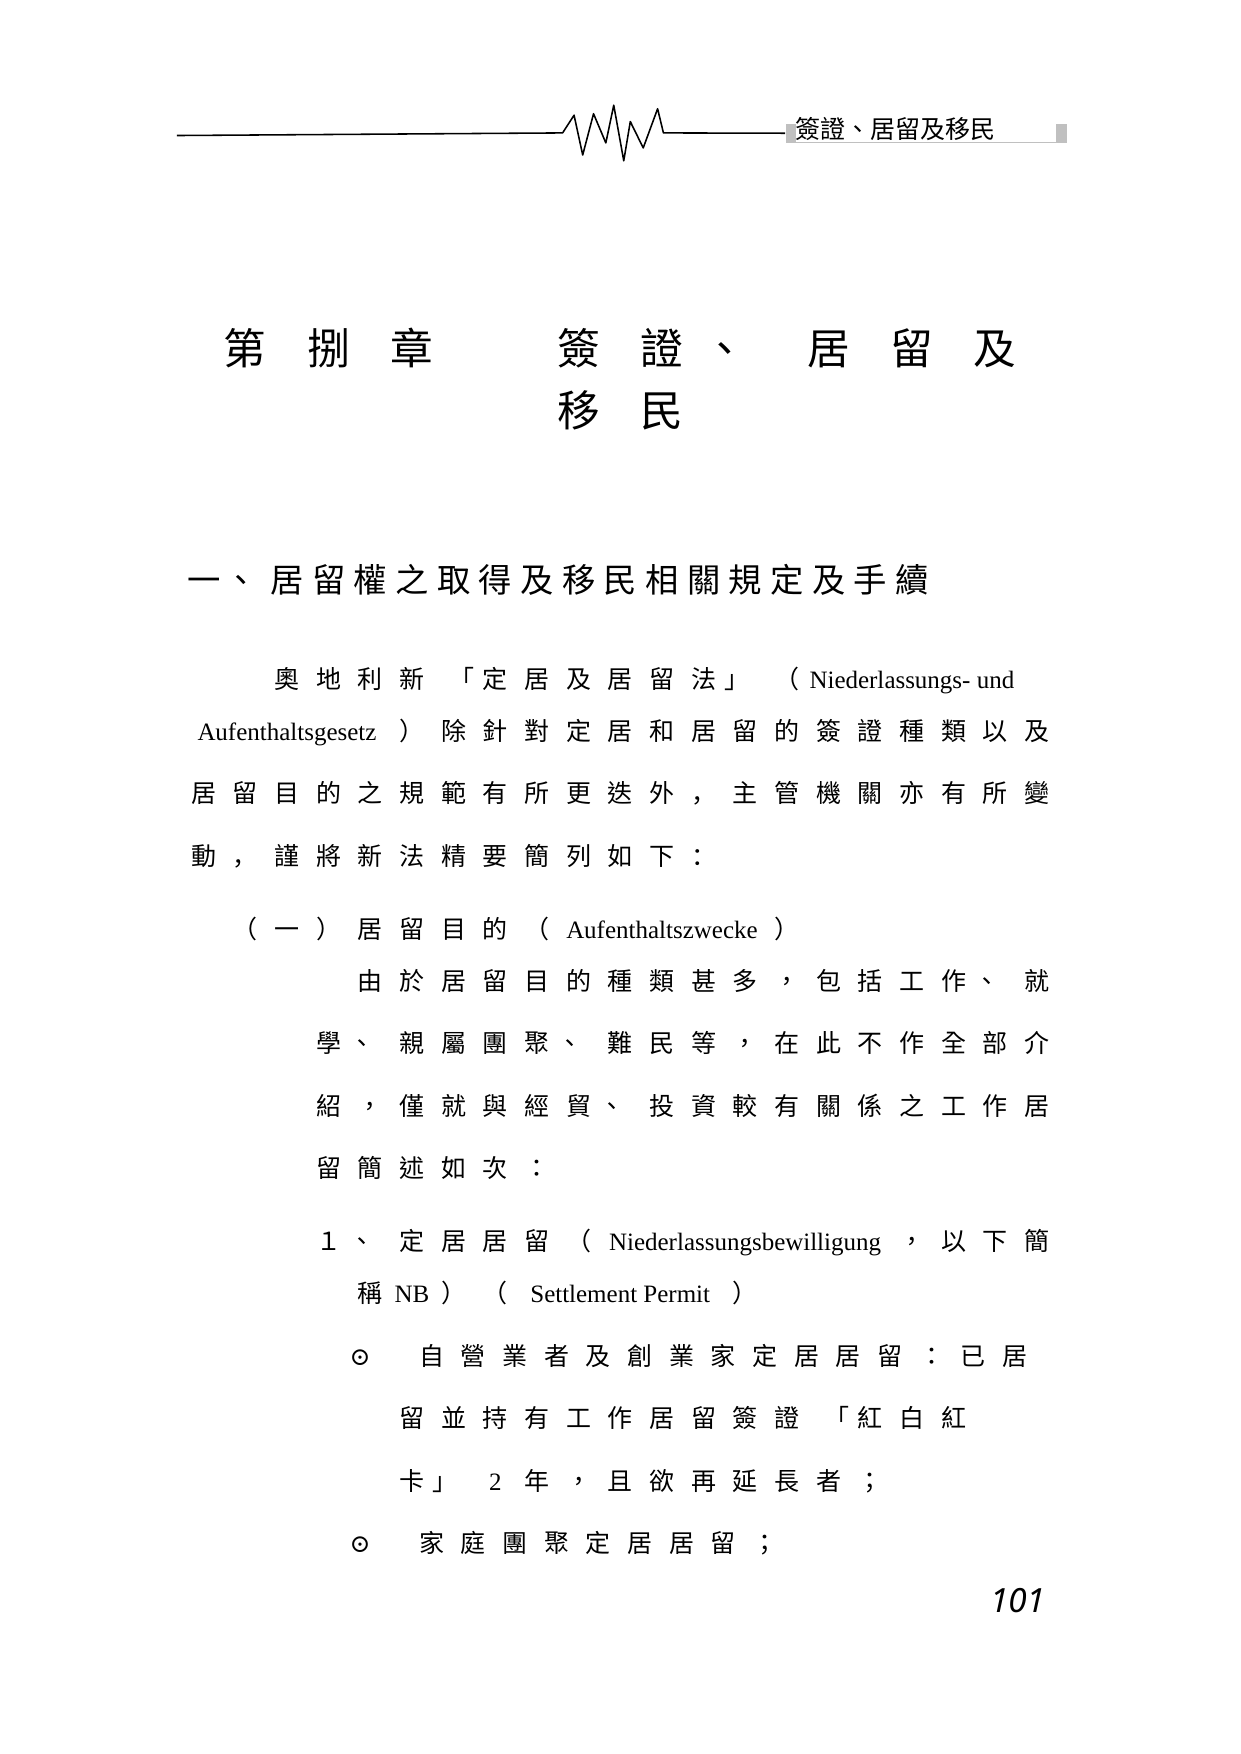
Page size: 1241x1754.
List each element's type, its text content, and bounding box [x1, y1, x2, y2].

text 奧地利新「定居及居留法」（Niederlassungs- und Aufenthaltsgesetz）除針對定居和居留的簽證種類以及居留目的之規範有所更迭外，主管機關亦有所變動，謹將新法精要簡列如下： [183, 625, 1058, 875]
text 由於居留目的種類甚多，包括工作、就學、親屬團聚、難民等，在此不作全部介紹，僅就與經貿、投資較有關係之工作居留簡述如次： [281, 938, 1058, 1188]
text ⊙ 家庭團聚定居居留； [330, 1500, 1058, 1563]
text １、定居居留（Niederlassungsbewilligung，以下簡稱NB）（Settlement Permit） [281, 1188, 1058, 1313]
text ⊙ 自營業者及創業家定居居留：已居留並持有工作居留簽證「紅白紅卡」2年，且欲再延長者； [330, 1313, 1058, 1500]
text 一、居留權之取得及移民相關規定及手續 [183, 536, 1058, 598]
text 第捌章 簽證、居留及移民 [183, 304, 1058, 429]
text （一）居留目的（Aufenthaltszwecke） [207, 875, 1058, 938]
